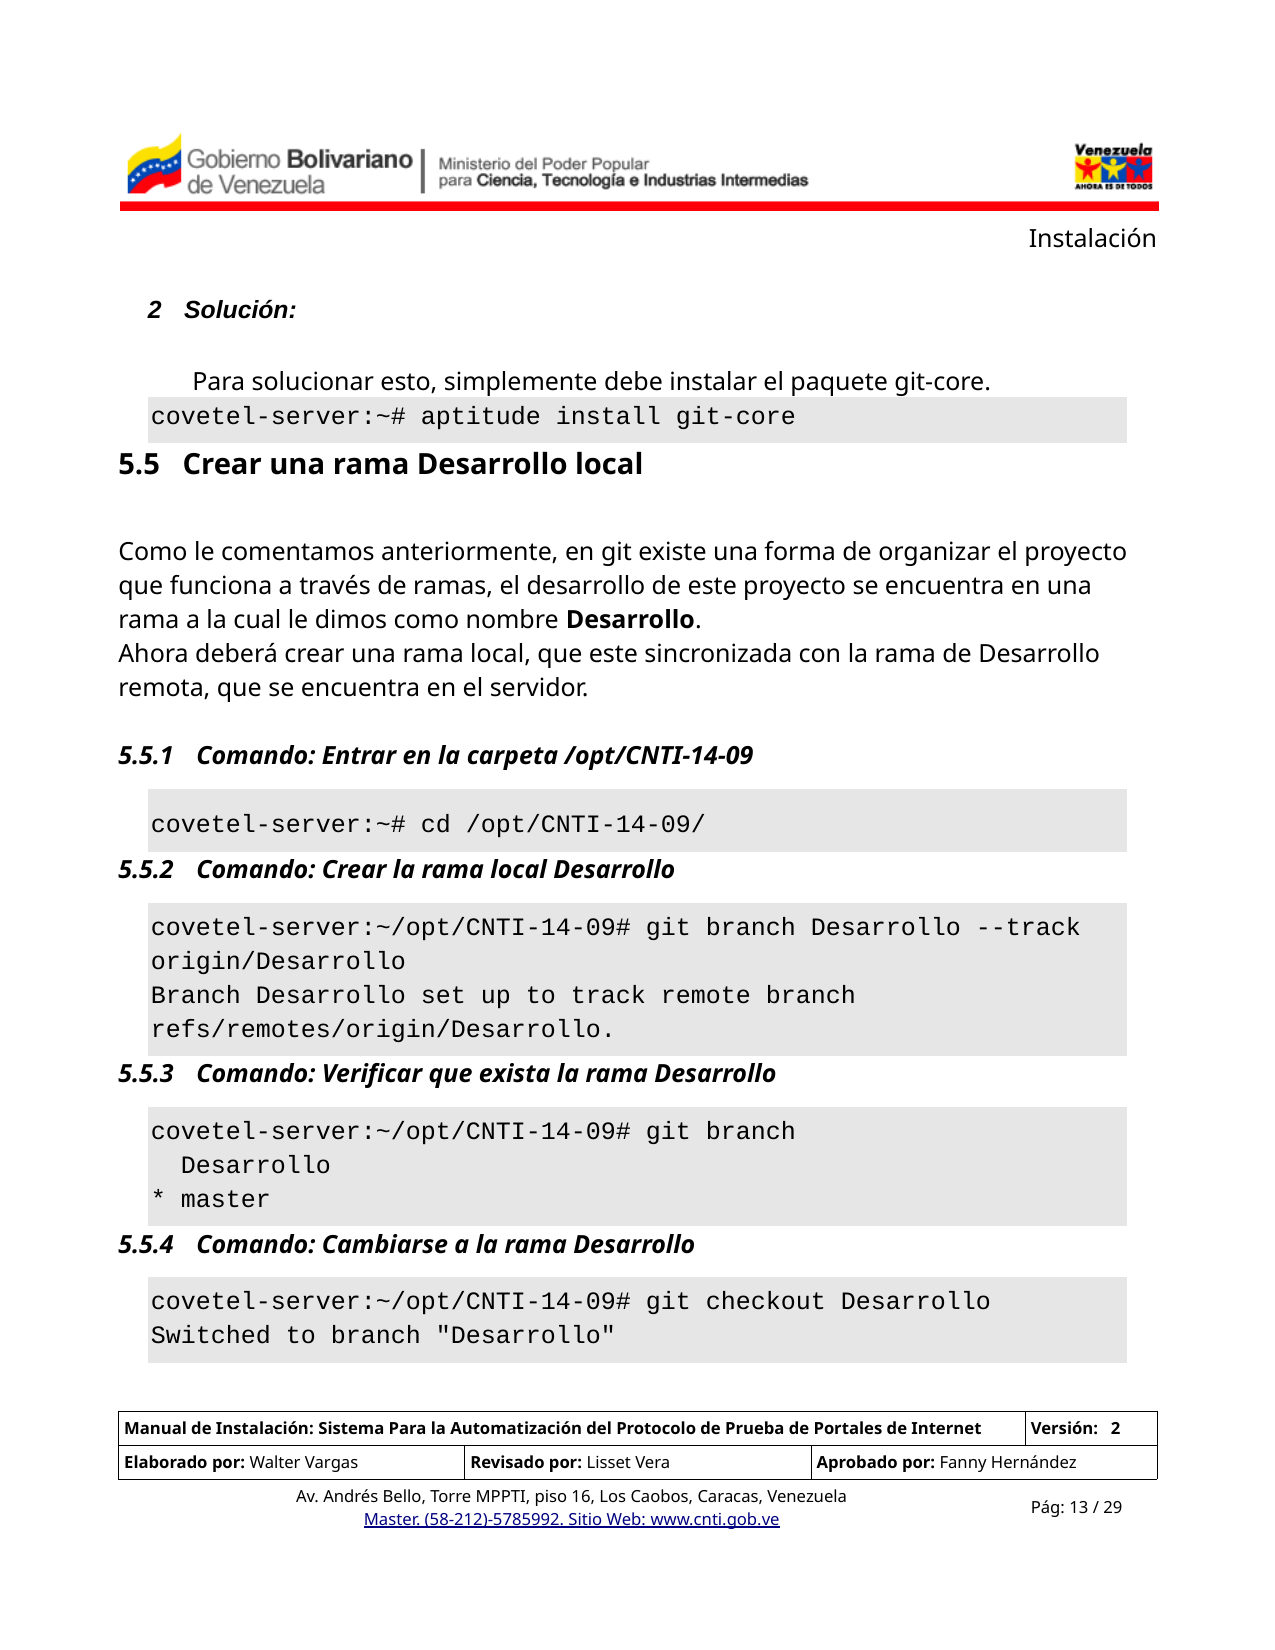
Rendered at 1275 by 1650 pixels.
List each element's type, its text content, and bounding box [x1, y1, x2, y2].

subtitle Solución: [148, 295, 1157, 324]
text Switched to branch "Desarrollo" [148, 1317, 1127, 1354]
text Como le comentamos anteriormente, en git existe una forma de organizar el proyecto que funciona a través de ramas, el desarrollo de este proyecto se encuentra en una rama a la cual le dimos como nombre Desarrollo. [118, 502, 1157, 636]
subtitle Comando: Entrar en la carpeta /opt/CNTI-14-09 [118, 738, 1157, 772]
subtitle Comando: Crear la rama local Desarrollo [118, 852, 1157, 886]
picture [120, 125, 1159, 211]
text Branch Desarrollo set up to track remote branch refs/remotes/origin/Desarrollo. [148, 977, 1127, 1048]
subtitle Comando: Verificar que exista la rama Desarrollo [118, 1056, 1157, 1090]
text covetel-server:~/opt/CNTI-14-09# git branch Desarrollo --track origin/Desarrollo [148, 903, 1127, 977]
text covetel-server:~# aptitude install git-core [148, 397, 1127, 434]
subtitle Comando: Cambiarse a la rama Desarrollo [118, 1226, 1157, 1260]
text covetel-server:~/opt/CNTI-14-09# git checkout Desarrollo [148, 1277, 1127, 1317]
subtitle Crear una rama Desarrollo local [118, 443, 1157, 483]
text covetel-server:~/opt/CNTI-14-09# git branch [148, 1107, 1127, 1147]
text Para solucionar esto, simplemente debe instalar el paquete git-core. [118, 336, 1157, 397]
text Desarrollo [148, 1147, 1127, 1181]
text covetel-server:~# cd /opt/CNTI-14-09/ [148, 789, 1127, 843]
text * master [148, 1181, 1127, 1218]
text Ahora deberá crear una rama local, que este sincronizada con la rama de Desarrollo remota, que se encuentra en el servidor. [118, 636, 1157, 704]
